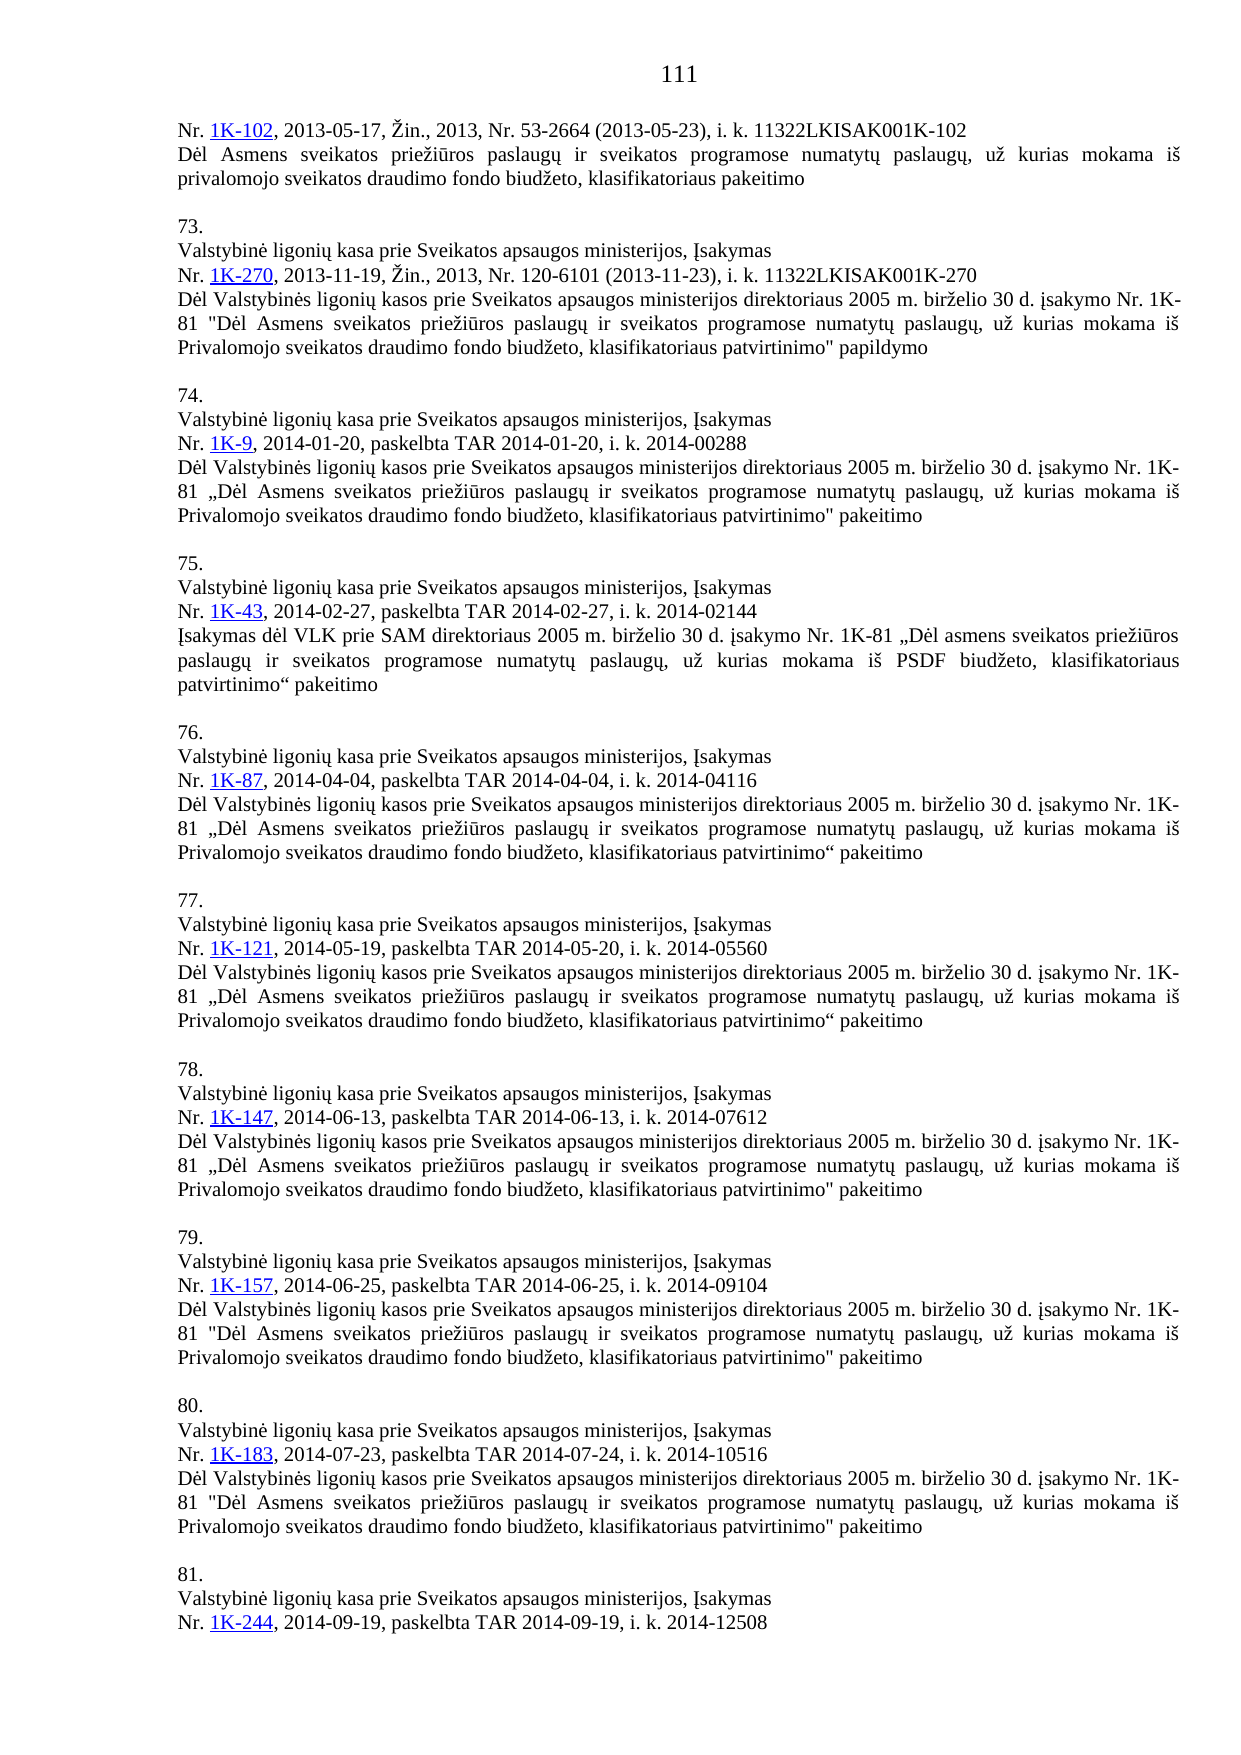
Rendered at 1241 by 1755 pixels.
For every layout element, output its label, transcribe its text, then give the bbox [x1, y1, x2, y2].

text 74. [177, 383, 1181, 407]
text Dėl Valstybinės ligonių kasos prie Sveikatos apsaugos ministerijos direktoriaus 2005 m. birželio 30 d. įsakymo Nr. 1K-81 „Dėl Asmens sveikatos priežiūros paslaugų ir sveikatos programose numatytų paslaugų, už kurias mokama iš Privalomojo sveikatos draudimo fondo biudžeto, klasifikatoriaus patvirtinimo“ pakeitimo [177, 792, 1181, 864]
text Valstybinė ligonių kasa prie Sveikatos apsaugos ministerijos, Įsakymas [177, 407, 1181, 431]
text Nr. 1K-270, 2013-11-19, Žin., 2013, Nr. 120-6101 (2013-11-23), i. k. 11322LKISAK001K-270 [177, 262, 1181, 287]
text 73. [177, 214, 1181, 238]
text Nr. 1K-9, 2014-01-20, paskelbta TAR 2014-01-20, i. k. 2014-00288 [177, 431, 1181, 455]
text Valstybinė ligonių kasa prie Sveikatos apsaugos ministerijos, Įsakymas [177, 744, 1181, 768]
text Dėl Asmens sveikatos priežiūros paslaugų ir sveikatos programose numatytų paslaugų, už kurias mokama iš privalomojo sveikatos draudimo fondo biudžeto, klasifikatoriaus pakeitimo [177, 142, 1181, 190]
text Valstybinė ligonių kasa prie Sveikatos apsaugos ministerijos, Įsakymas [177, 575, 1181, 599]
text Valstybinė ligonių kasa prie Sveikatos apsaugos ministerijos, Įsakymas [177, 238, 1181, 262]
text Dėl Valstybinės ligonių kasos prie Sveikatos apsaugos ministerijos direktoriaus 2005 m. birželio 30 d. įsakymo Nr. 1K-81 „Dėl Asmens sveikatos priežiūros paslaugų ir sveikatos programose numatytų paslaugų, už kurias mokama iš Privalomojo sveikatos draudimo fondo biudžeto, klasifikatoriaus patvirtinimo" pakeitimo [177, 455, 1181, 527]
text Dėl Valstybinės ligonių kasos prie Sveikatos apsaugos ministerijos direktoriaus 2005 m. birželio 30 d. įsakymo Nr. 1K-81 „Dėl Asmens sveikatos priežiūros paslaugų ir sveikatos programose numatytų paslaugų, už kurias mokama iš Privalomojo sveikatos draudimo fondo biudžeto, klasifikatoriaus patvirtinimo" pakeitimo [177, 1129, 1181, 1201]
text 79. [177, 1225, 1181, 1249]
text Valstybinė ligonių kasa prie Sveikatos apsaugos ministerijos, Įsakymas [177, 1417, 1181, 1442]
text 81. [177, 1562, 1181, 1586]
text Valstybinė ligonių kasa prie Sveikatos apsaugos ministerijos, Įsakymas [177, 1586, 1181, 1610]
text 77. [177, 888, 1181, 912]
text Dėl Valstybinės ligonių kasos prie Sveikatos apsaugos ministerijos direktoriaus 2005 m. birželio 30 d. įsakymo Nr. 1K-81 „Dėl Asmens sveikatos priežiūros paslaugų ir sveikatos programose numatytų paslaugų, už kurias mokama iš Privalomojo sveikatos draudimo fondo biudžeto, klasifikatoriaus patvirtinimo“ pakeitimo [177, 960, 1181, 1032]
text Įsakymas dėl VLK prie SAM direktoriaus 2005 m. birželio 30 d. įsakymo Nr. 1K-81 „Dėl asmens sveikatos priežiūros paslaugų ir sveikatos programose numatytų paslaugų, už kurias mokama iš PSDF biudžeto, klasifikatoriaus patvirtinimo“ pakeitimo [177, 623, 1181, 696]
text 76. [177, 720, 1181, 744]
text Nr. 1K-121, 2014-05-19, paskelbta TAR 2014-05-20, i. k. 2014-05560 [177, 936, 1181, 960]
text Dėl Valstybinės ligonių kasos prie Sveikatos apsaugos ministerijos direktoriaus 2005 m. birželio 30 d. įsakymo Nr. 1K-81 "Dėl Asmens sveikatos priežiūros paslaugų ir sveikatos programose numatytų paslaugų, už kurias mokama iš Privalomojo sveikatos draudimo fondo biudžeto, klasifikatoriaus patvirtinimo" pakeitimo [177, 1297, 1181, 1369]
text Valstybinė ligonių kasa prie Sveikatos apsaugos ministerijos, Įsakymas [177, 1081, 1181, 1105]
text 75. [177, 551, 1181, 575]
text 80. [177, 1393, 1181, 1417]
text Nr. 1K-87, 2014-04-04, paskelbta TAR 2014-04-04, i. k. 2014-04116 [177, 768, 1181, 792]
text Nr. 1K-102, 2013-05-17, Žin., 2013, Nr. 53-2664 (2013-05-23), i. k. 11322LKISAK001K-102 [177, 118, 1181, 142]
text Dėl Valstybinės ligonių kasos prie Sveikatos apsaugos ministerijos direktoriaus 2005 m. birželio 30 d. įsakymo Nr. 1K-81 "Dėl Asmens sveikatos priežiūros paslaugų ir sveikatos programose numatytų paslaugų, už kurias mokama iš Privalomojo sveikatos draudimo fondo biudžeto, klasifikatoriaus patvirtinimo" papildymo [177, 287, 1181, 359]
text Valstybinė ligonių kasa prie Sveikatos apsaugos ministerijos, Įsakymas [177, 1249, 1181, 1273]
text Nr. 1K-157, 2014-06-25, paskelbta TAR 2014-06-25, i. k. 2014-09104 [177, 1273, 1181, 1297]
text Dėl Valstybinės ligonių kasos prie Sveikatos apsaugos ministerijos direktoriaus 2005 m. birželio 30 d. įsakymo Nr. 1K-81 "Dėl Asmens sveikatos priežiūros paslaugų ir sveikatos programose numatytų paslaugų, už kurias mokama iš Privalomojo sveikatos draudimo fondo biudžeto, klasifikatoriaus patvirtinimo" pakeitimo [177, 1466, 1181, 1538]
text Nr. 1K-43, 2014-02-27, paskelbta TAR 2014-02-27, i. k. 2014-02144 [177, 599, 1181, 623]
text Nr. 1K-244, 2014-09-19, paskelbta TAR 2014-09-19, i. k. 2014-12508 [177, 1610, 1181, 1634]
text Valstybinė ligonių kasa prie Sveikatos apsaugos ministerijos, Įsakymas [177, 912, 1181, 936]
text Nr. 1K-183, 2014-07-23, paskelbta TAR 2014-07-24, i. k. 2014-10516 [177, 1442, 1181, 1466]
text 78. [177, 1057, 1181, 1081]
text Nr. 1K-147, 2014-06-13, paskelbta TAR 2014-06-13, i. k. 2014-07612 [177, 1105, 1181, 1129]
